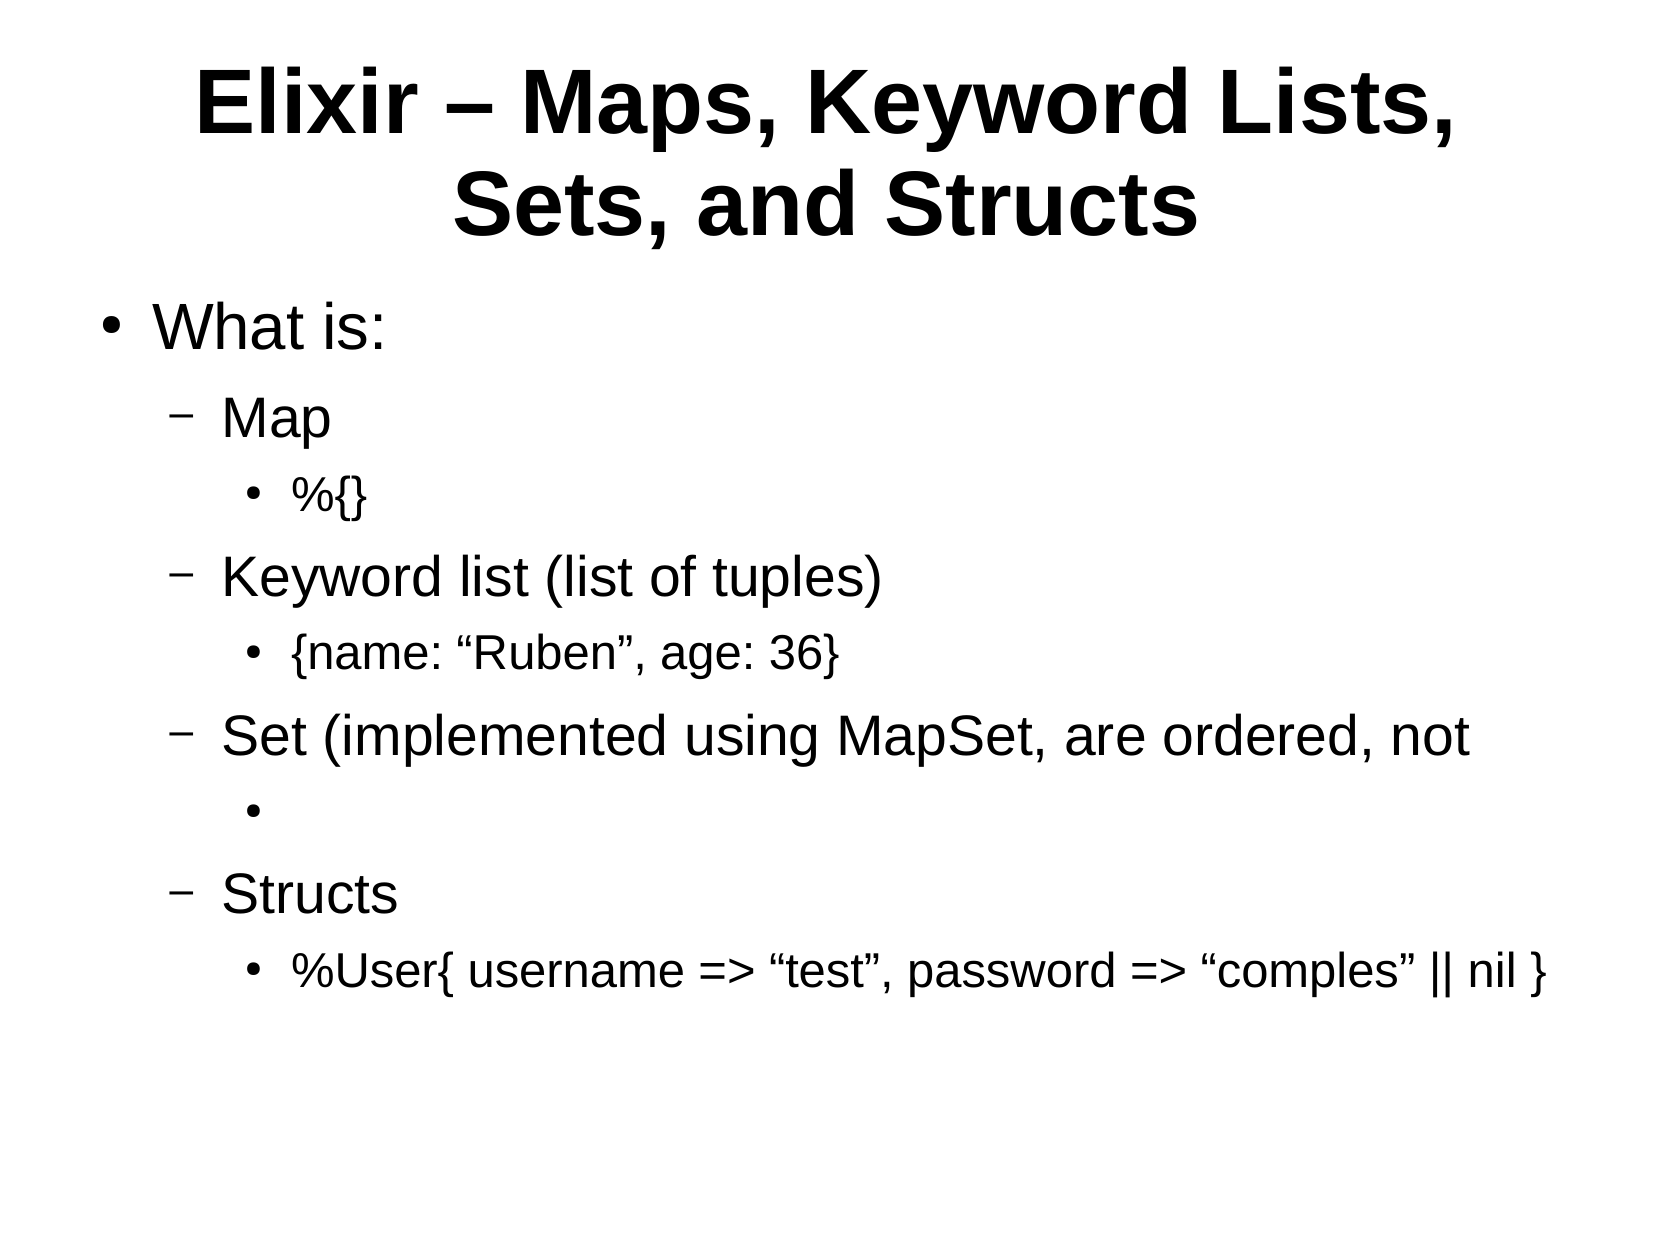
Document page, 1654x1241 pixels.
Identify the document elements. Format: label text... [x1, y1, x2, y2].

title Elixir – Maps, Keyword Lists, Sets, and Structs [82, 49, 1571, 257]
list What is: Map %{} Keyword list (list of tuples) {name: “Ruben”, age: 36} Set (implemented using MapSet, are ordered, not Structs %User{ username => “test”, password => “comples” || nil } [82, 290, 1571, 1010]
